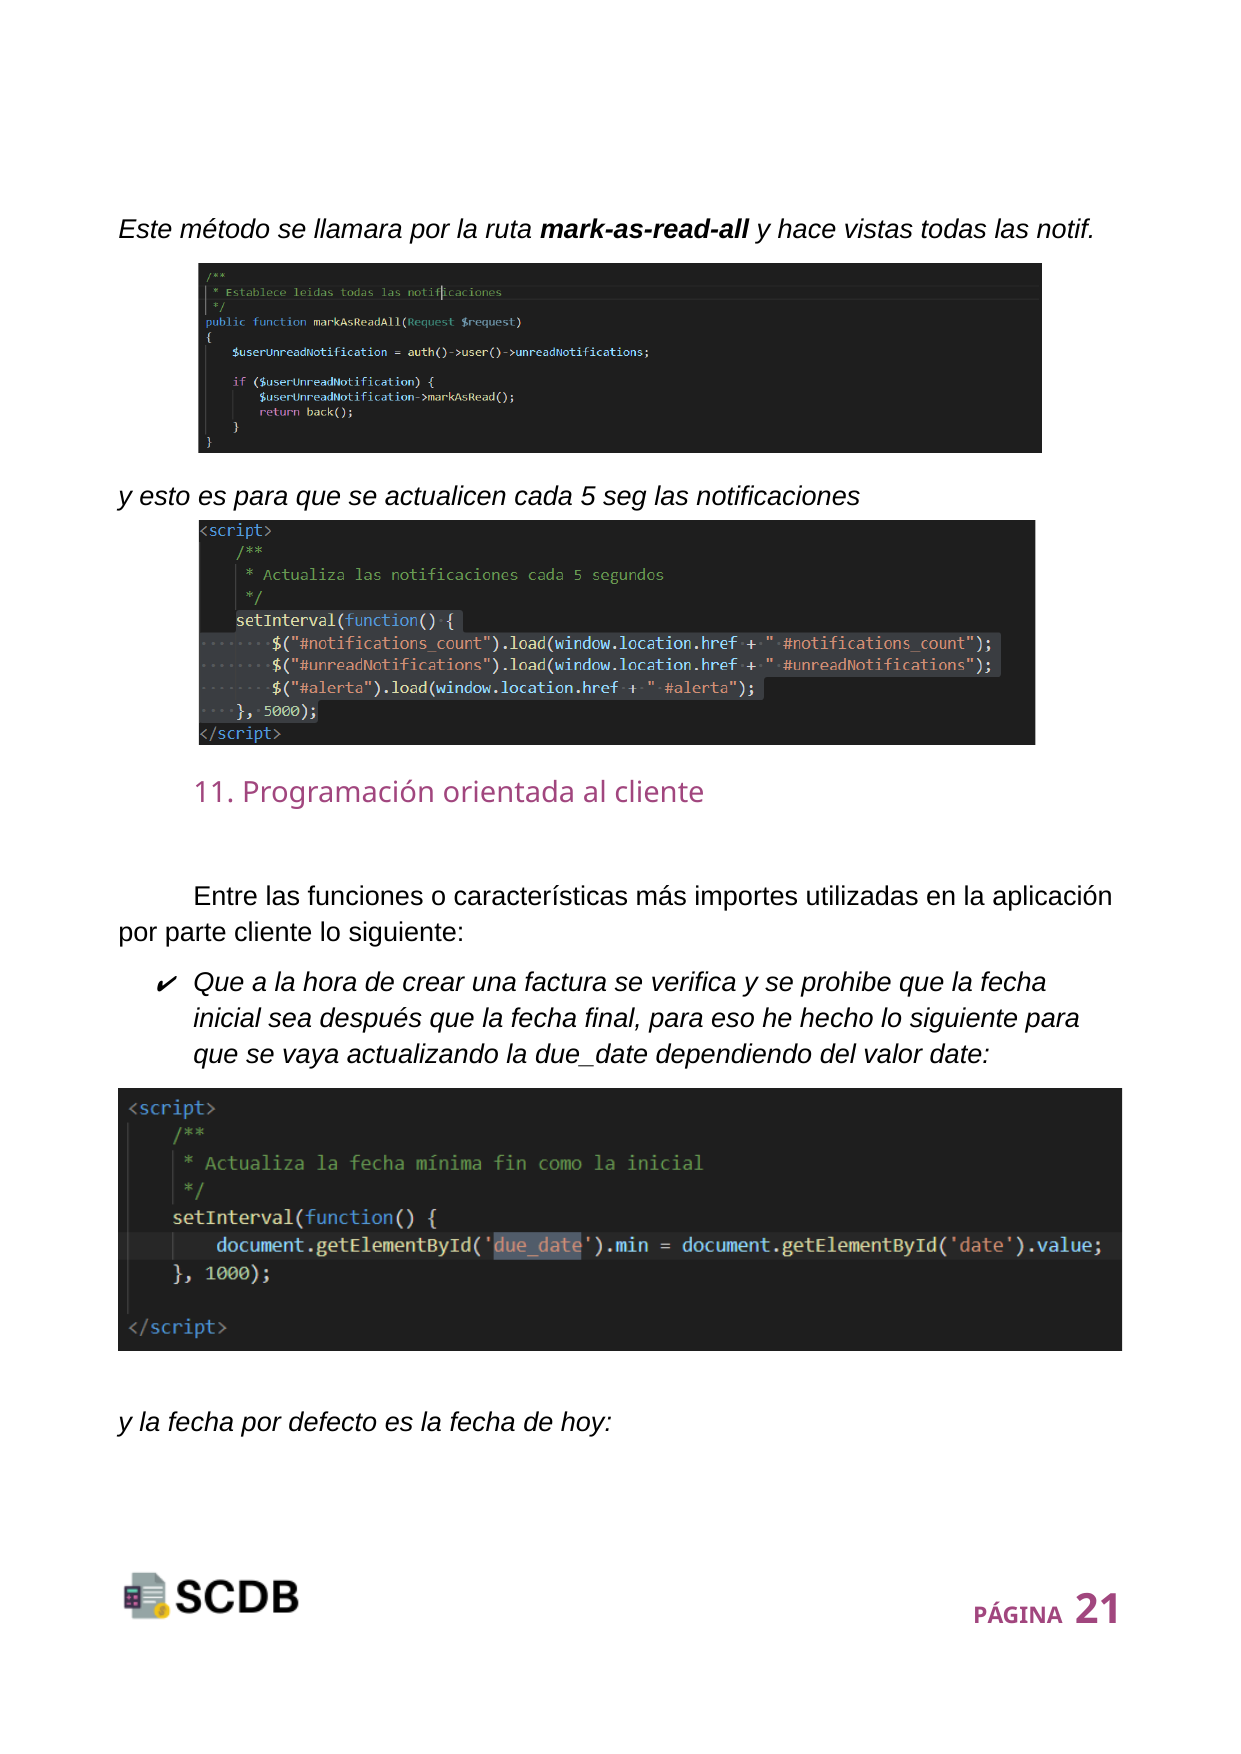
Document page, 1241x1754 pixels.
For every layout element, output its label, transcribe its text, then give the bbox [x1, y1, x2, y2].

picture [118, 1088, 1123, 1351]
picture [198, 520, 1036, 745]
text y la fecha por defecto es la fecha de hoy: [118, 1406, 1122, 1437]
picture [198, 263, 1042, 453]
text Entre las funciones o características más importes utilizadas en la aplicación por parte cliente lo siguiente: [118, 879, 1122, 947]
picture [122, 1569, 305, 1622]
text y esto es para que se actualicen cada 5 seg las notificaciones [118, 444, 1122, 512]
list Que a la hora de crear una factura se verifica y se prohibe que la fecha inicial sea después que la fecha final, para eso he hecho lo siguiente para que se vaya actualizando la due_date dependiendo del valor date: [156, 966, 1122, 1069]
text 11. Programación orientada al cliente [118, 772, 1122, 811]
text Este método se llamara por la ruta mark-as-read-all y hace vistas todas las notif. [118, 213, 1122, 244]
